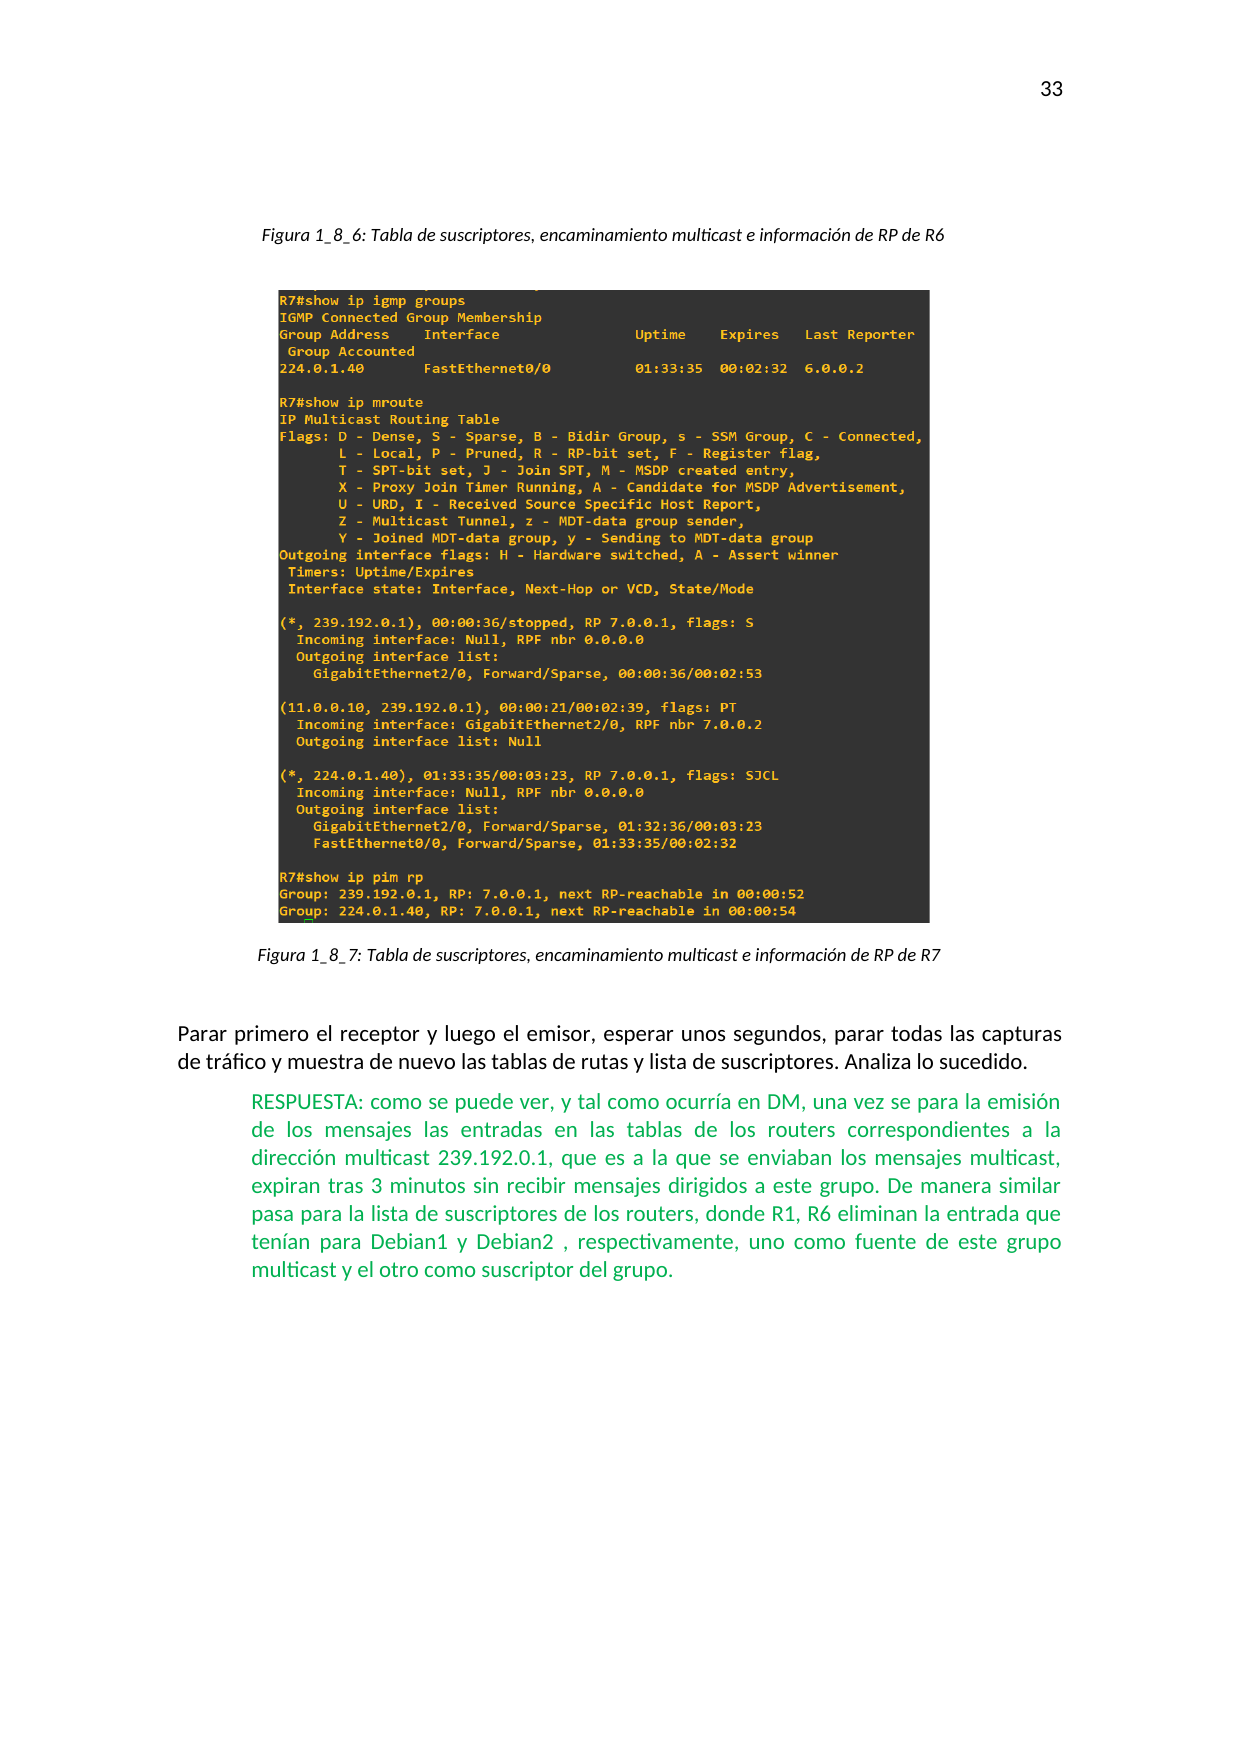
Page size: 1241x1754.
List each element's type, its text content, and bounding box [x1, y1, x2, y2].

text RESPUESTA: como se puede ver, y tal como ocurría en DM, una vez se para la emisión de los mensajes las entradas en las tablas de los routers correspondientes a la dirección multicast 239.192.0.1, que es a la que se enviaban los mensajes multicast, expiran tras 3 minutos sin recibir mensajes dirigidos a este grupo. De manera similar pasa para la lista de suscriptores de los routers, donde R1, R6 eliminan la entrada que tenían para Debian1 y Debian2 , respectivamente, uno como fuente de este grupo multicast y el otro como suscriptor del grupo. [251, 1087, 1063, 1283]
text Figura 1_8_7: Tabla de suscriptores, encaminamiento multicast e información de RP de R7 [177, 943, 1063, 966]
text Figura 1_8_6: Tabla de suscriptores, encaminamiento multicast e información de RP de R6 [177, 224, 1063, 247]
text Parar primero el receptor y luego el emisor, esperar unos segundos, parar todas las capturas de tráfico y muestra de nuevo las tablas de rutas y lista de suscriptores. Analiza lo sucedido. [177, 1019, 1063, 1075]
